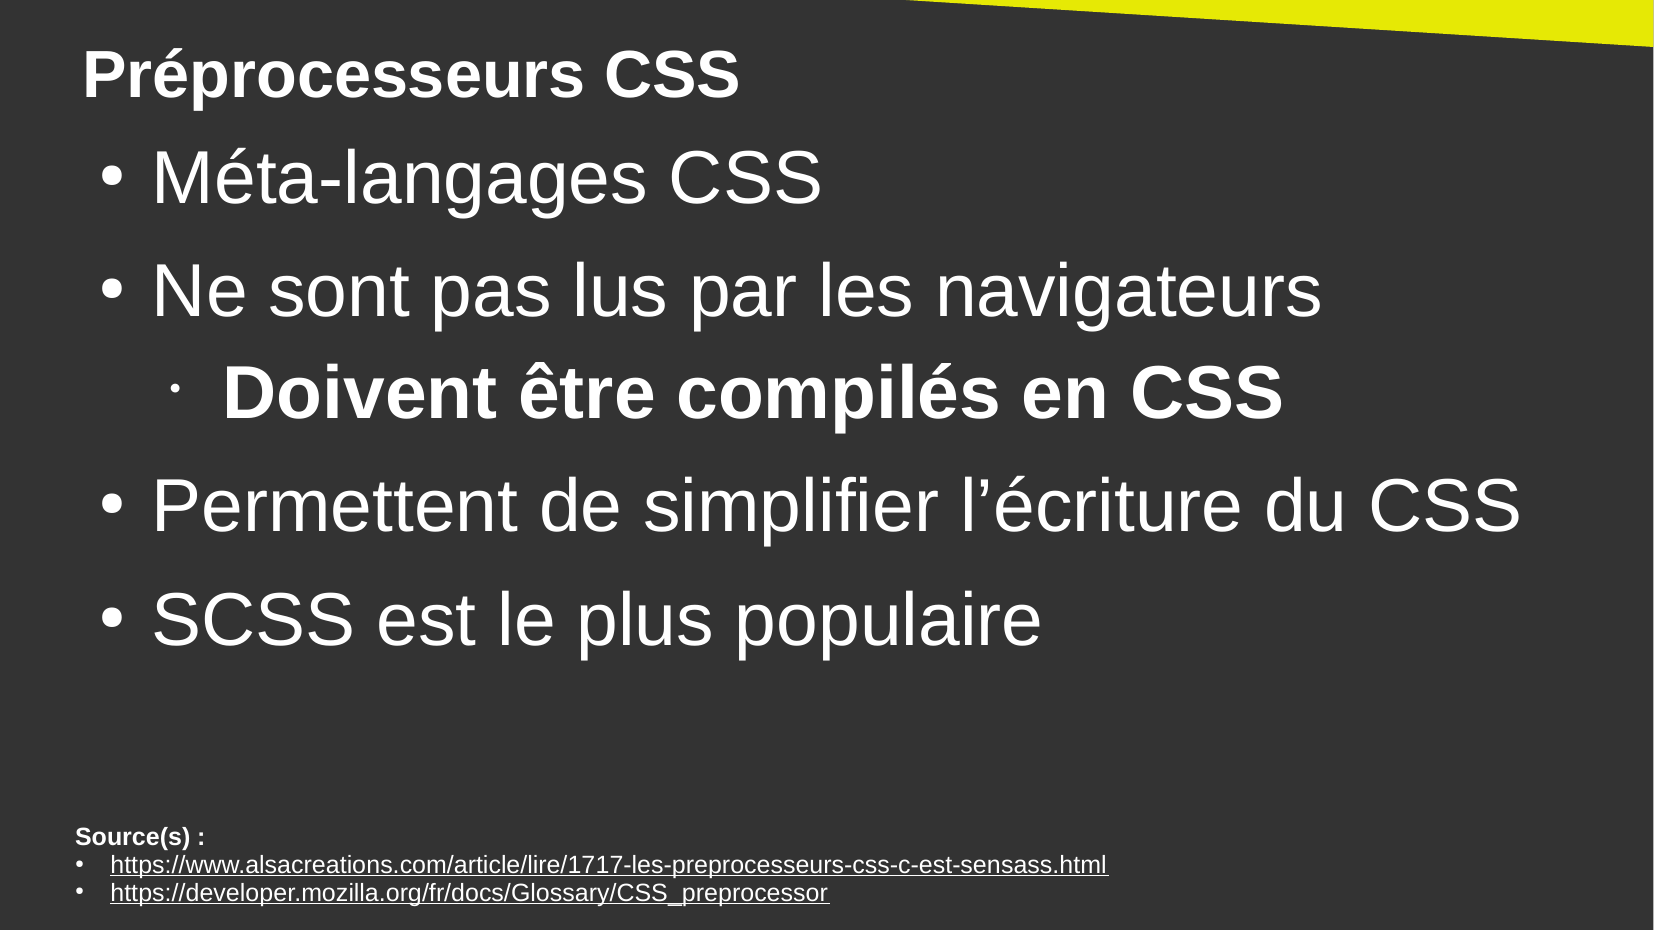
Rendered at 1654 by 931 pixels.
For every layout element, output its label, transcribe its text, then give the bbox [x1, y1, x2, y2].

list Méta-langages CSS Ne sont pas lus par les navigateurs Doivent être compilés en CSS Permettent de simplifier l’écriture du CSS SCSS est le plus populaire [80, 135, 1620, 709]
title Préprocesseurs CSS [82, 37, 1571, 114]
text_box [905, 0, 1654, 48]
text_box Source(s) : https://www.alsacreations.com/article/lire/1717-les-preprocesseurs-css-c-est-sensass.html https://developer.mozilla.org/fr/docs/Glossary/CSS_preprocessor [60, 814, 1546, 929]
